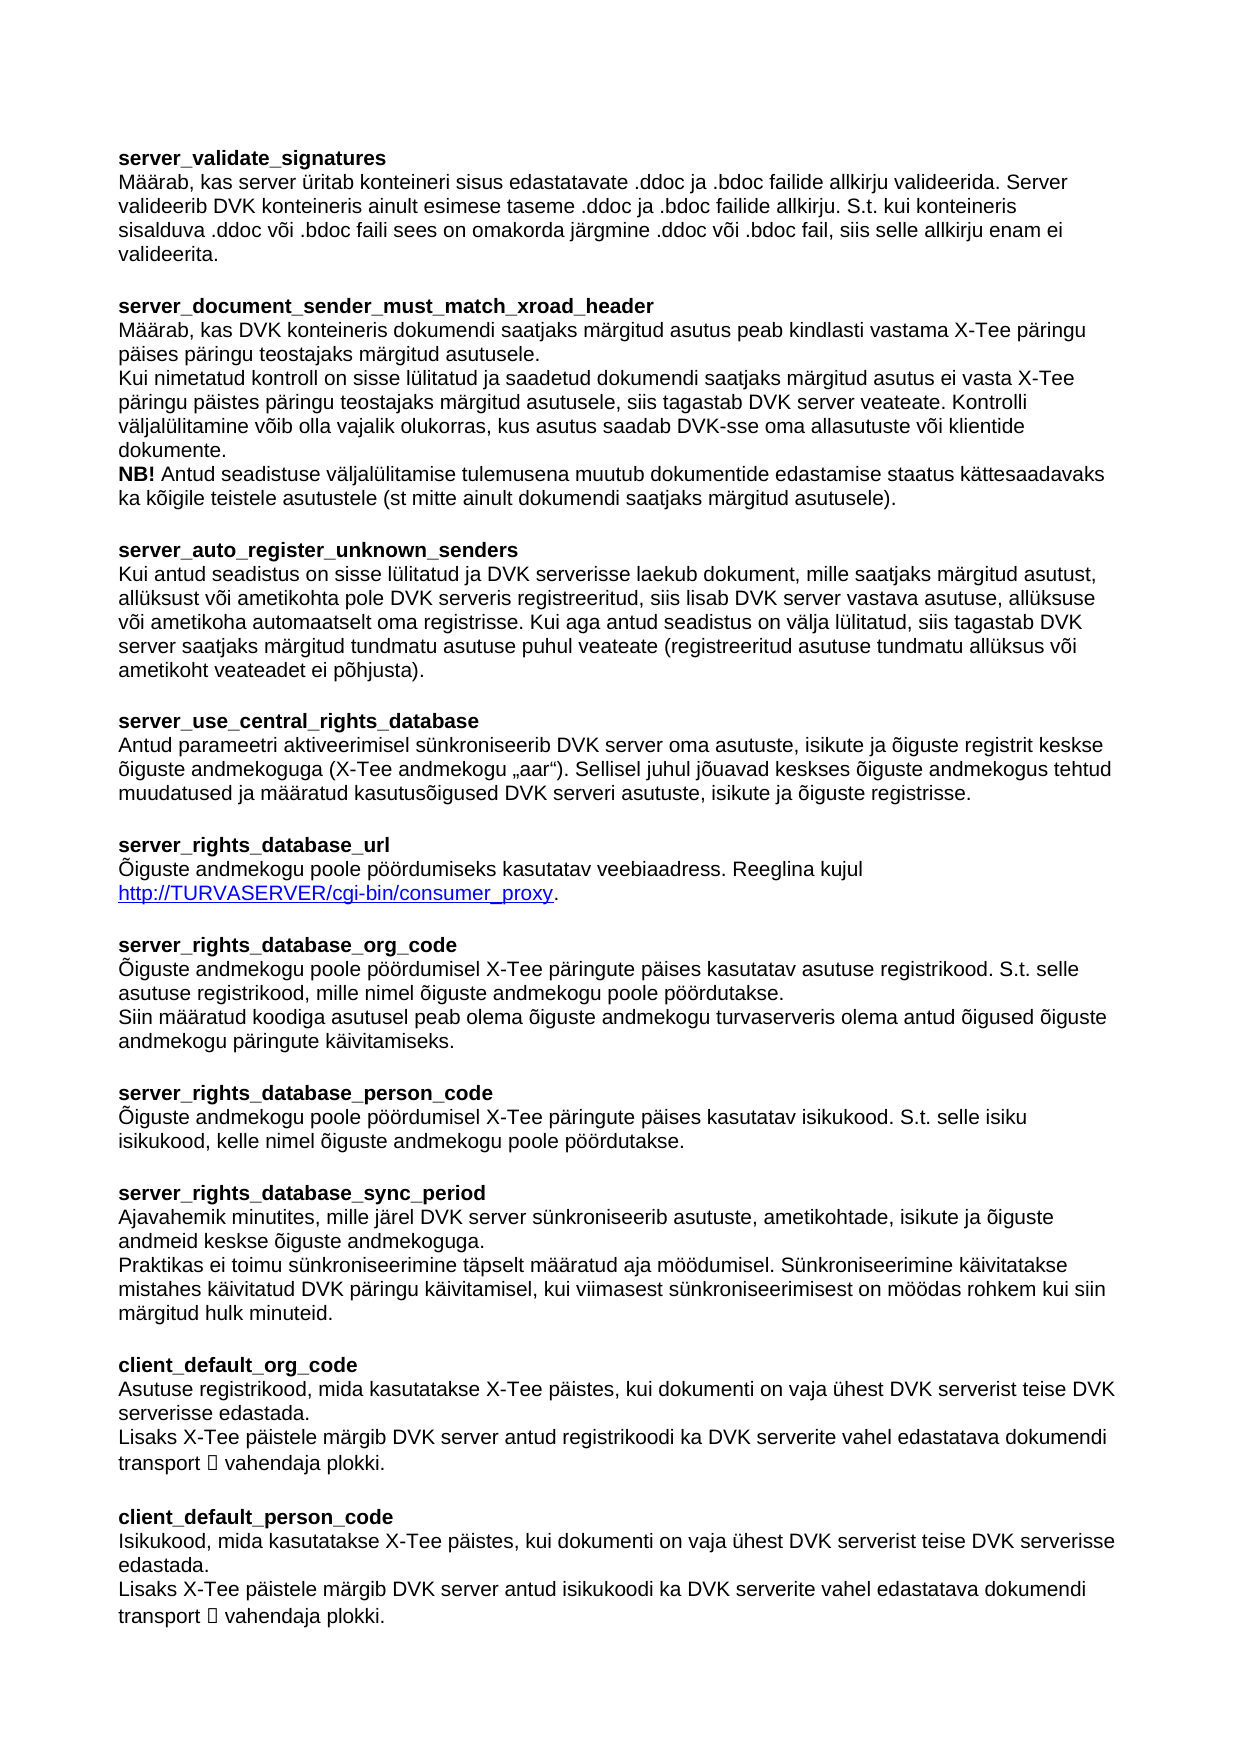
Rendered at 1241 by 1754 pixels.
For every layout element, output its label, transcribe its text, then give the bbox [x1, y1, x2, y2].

text server_rights_database_person_code [118, 1081, 1122, 1105]
text server_document_sender_must_match_xroad_header [118, 294, 1122, 318]
text server_rights_database_url [118, 833, 1122, 857]
text server_use_central_rights_database [118, 709, 1122, 733]
text Määrab, kas DVK konteineris dokumendi saatjaks märgitud asutus peab kindlasti vastama X-Tee päringu päises päringu teostajaks märgitud asutusele. [118, 318, 1122, 366]
text client_default_org_code [118, 1353, 1122, 1377]
text Kui nimetatud kontroll on sisse lülitatud ja saadetud dokumendi saatjaks märgitud asutus ei vasta X-Tee päringu päistes päringu teostajaks märgitud asutusele, siis tagastab DVK server veateate. Kontrolli väljalülitamine võib olla vajalik olukorras, kus asutus saadab DVK-sse oma allasutuste või klientide dokumente. [118, 366, 1122, 462]
text server_auto_register_unknown_senders [118, 538, 1122, 562]
text server_rights_database_sync_period [118, 1181, 1122, 1205]
text http://TURVASERVER/cgi-bin/consumer_proxy. [118, 881, 1122, 905]
text client_default_person_code [118, 1505, 1122, 1529]
text Ajavahemik minutites, mille järel DVK server sünkroniseerib asutuste, ametikohtade, isikute ja õiguste andmeid keskse õiguste andmekoguga. [118, 1205, 1122, 1253]
text Siin määratud koodiga asutusel peab olema õiguste andmekogu turvaserveris olema antud õigused õiguste andmekogu päringute käivitamiseks. [118, 1005, 1122, 1053]
text server_validate_signatures [118, 146, 1122, 170]
text Asutuse registrikood, mida kasutatakse X-Tee päistes, kui dokumenti on vaja ühest DVK serverist teise DVK serverisse edastada. [118, 1377, 1122, 1424]
text Kui antud seadistus on sisse lülitatud ja DVK serverisse laekub dokument, mille saatjaks märgitud asutust, allüksust või ametikohta pole DVK serveris registreeritud, siis lisab DVK server vastava asutuse, allüksuse või ametikoha automaatselt oma registrisse. Kui aga antud seadistus on välja lülitatud, siis tagastab DVK server saatjaks märgitud tundmatu asutuse puhul veateate (registreeritud asutuse tundmatu allüksus või ametikoht veateadet ei põhjusta). [118, 562, 1122, 681]
text Lisaks X-Tee päistele märgib DVK server antud isikukoodi ka DVK serverite vahel edastatava dokumendi transport  vahendaja plokki. [118, 1577, 1122, 1629]
text Lisaks X-Tee päistele märgib DVK server antud registrikoodi ka DVK serverite vahel edastatava dokumendi transport  vahendaja plokki. [118, 1424, 1122, 1477]
text Isikukood, mida kasutatakse X-Tee päistes, kui dokumenti on vaja ühest DVK serverist teise DVK serverisse edastada. [118, 1529, 1122, 1577]
text Praktikas ei toimu sünkroniseerimine täpselt määratud aja möödumisel. Sünkroniseerimine käivitatakse mistahes käivitatud DVK päringu käivitamisel, kui viimasest sünkroniseerimisest on möödas rohkem kui siin märgitud hulk minuteid. [118, 1253, 1122, 1324]
text Antud parameetri aktiveerimisel sünkroniseerib DVK server oma asutuste, isikute ja õiguste registrit keskse õiguste andmekoguga (X-Tee andmekogu „aar“). Sellisel juhul jõuavad keskses õiguste andmekogus tehtud muudatused ja määratud kasutusõigused DVK serveri asutuste, isikute ja õiguste registrisse. [118, 733, 1122, 805]
text Õiguste andmekogu poole pöördumisel X-Tee päringute päises kasutatav isikukood. S.t. selle isiku isikukood, kelle nimel õiguste andmekogu poole pöördutakse. [118, 1105, 1122, 1153]
text Õiguste andmekogu poole pöördumiseks kasutatav veebiaadress. Reeglina kujul [118, 857, 1122, 881]
text NB! Antud seadistuse väljalülitamise tulemusena muutub dokumentide edastamise staatus kättesaadavaks ka kõigile teistele asutustele (st mitte ainult dokumendi saatjaks märgitud asutusele). [118, 462, 1122, 509]
text Määrab, kas server üritab konteineri sisus edastatavate .ddoc ja .bdoc failide allkirju valideerida. Server valideerib DVK konteineris ainult esimese taseme .ddoc ja .bdoc failide allkirju. S.t. kui konteineris sisalduva .ddoc või .bdoc faili sees on omakorda järgmine .ddoc või .bdoc fail, siis selle allkirju enam ei valideerita. [118, 170, 1122, 266]
text Õiguste andmekogu poole pöördumisel X-Tee päringute päises kasutatav asutuse registrikood. S.t. selle asutuse registrikood, mille nimel õiguste andmekogu poole pöördutakse. [118, 957, 1122, 1005]
text server_rights_database_org_code [118, 933, 1122, 957]
